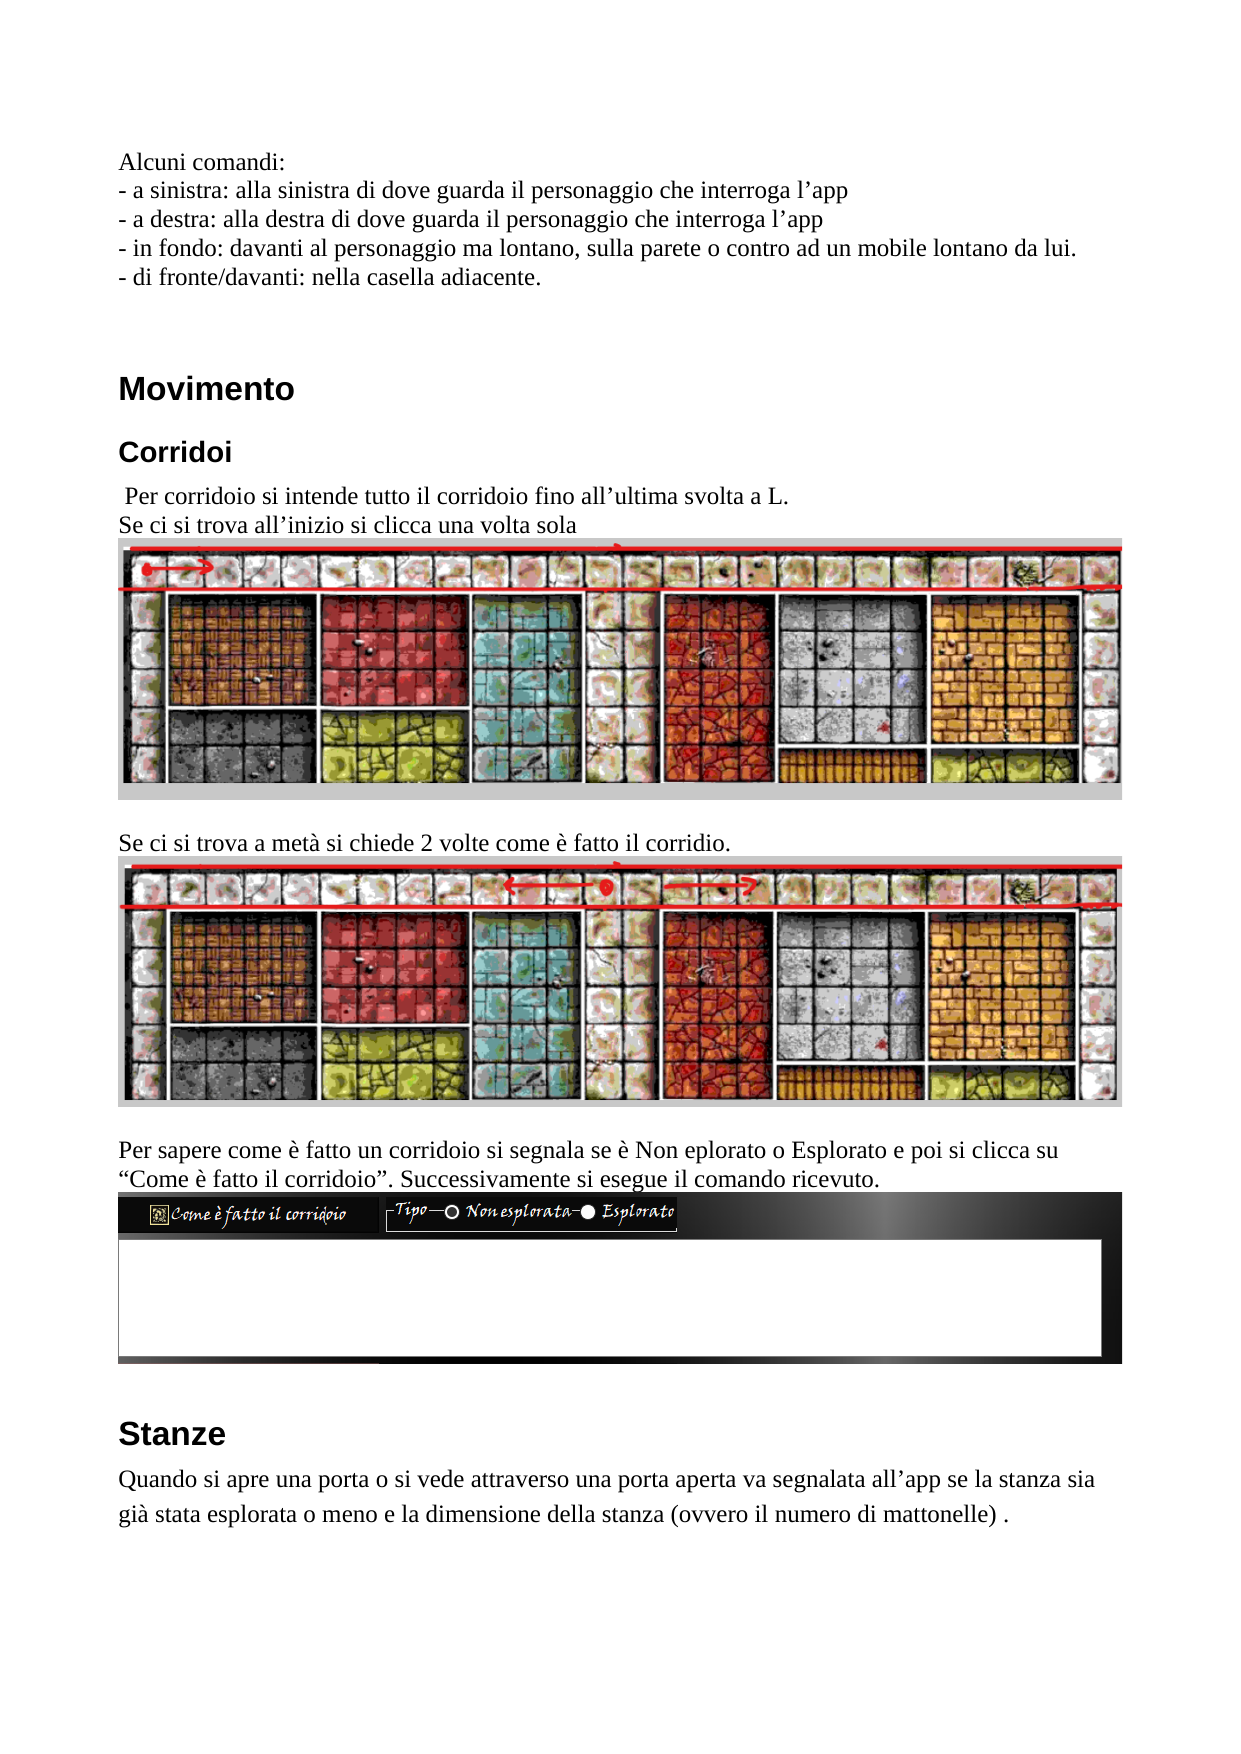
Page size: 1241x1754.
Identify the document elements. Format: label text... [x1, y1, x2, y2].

subtitle Movimento [118, 369, 1122, 408]
text Se ci si trova all’inizio si clicca una volta sola [118, 510, 1122, 538]
text - in fondo: davanti al personaggio ma lontano, sulla parete o contro ad un mobile lontano da lui. [118, 233, 1122, 262]
picture [118, 1192, 1123, 1364]
picture [118, 538, 1123, 800]
text - di fronte/davanti: nella casella adiacente. [118, 262, 1122, 291]
subtitle Corridoi [118, 435, 1122, 468]
text Per sapere come è fatto un corridoio si segnala se è Non eplorato o Esplorato e poi si clicca su “Come è fatto il corridoio”. Successivamente si esegue il comando ricevuto. [118, 1135, 1122, 1192]
text Quando si apre una porta o si vede attraverso una porta aperta va segnalata all’app se la stanza sia già stata esplorata o meno e la dimensione della stanza (ovvero il numero di mattonelle) . [118, 1464, 1122, 1528]
text Per corridoio si intende tutto il corridoio fino all’ultima svolta a L. [118, 481, 1122, 510]
text - a sinistra: alla sinistra di dove guarda il personaggio che interroga l’app [118, 176, 1122, 204]
subtitle Stanze [118, 1413, 1122, 1452]
text Se ci si trova a metà si chiede 2 volte come è fatto il corridio. [118, 828, 1122, 856]
picture [118, 856, 1123, 1107]
text - a destra: alla destra di dove guarda il personaggio che interroga l’app [118, 204, 1122, 233]
text Alcuni comandi: [118, 147, 1122, 176]
